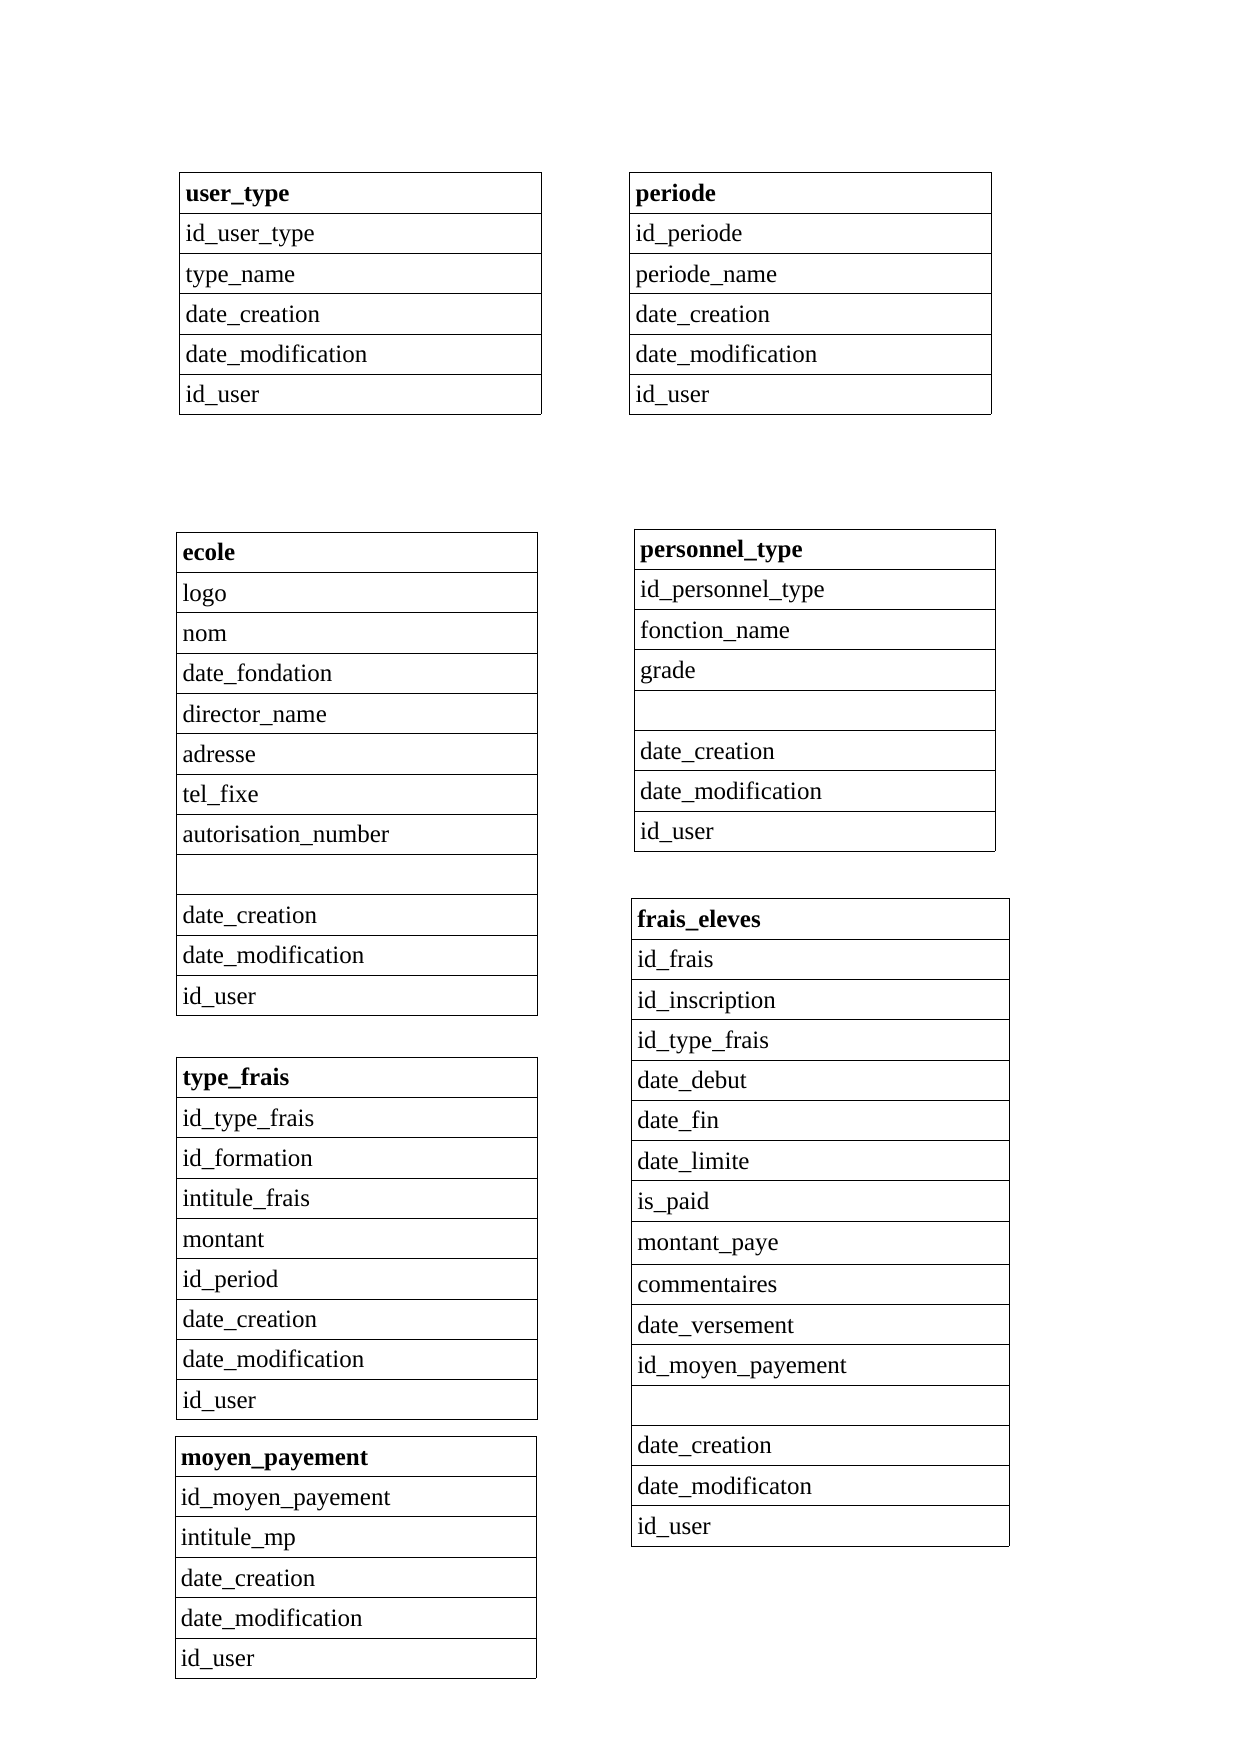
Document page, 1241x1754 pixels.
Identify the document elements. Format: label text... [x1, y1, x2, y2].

table_cell intitule_mp [176, 1517, 536, 1557]
table_cell tel_fixe [177, 775, 537, 814]
table_cell date_modification [180, 335, 541, 374]
table_cell is_paid [632, 1181, 1009, 1221]
table_cell commentaires [632, 1265, 1009, 1304]
table_cell id_user [177, 976, 537, 1015]
table_header ecole [177, 533, 537, 572]
table_cell date_modification [177, 936, 537, 975]
table_cell id_formation [177, 1138, 537, 1177]
table_cell type_name [180, 254, 541, 293]
table_header user_type [180, 173, 541, 212]
table_header periode [630, 173, 991, 212]
table_cell date_modification [630, 335, 991, 374]
table_cell date_fondation [177, 654, 537, 693]
table_cell id_user [180, 375, 541, 414]
table_cell intitule_frais [177, 1179, 537, 1218]
table_cell id_user [635, 812, 995, 851]
table_cell date_modificaton [632, 1466, 1009, 1505]
table_cell fonction_name [635, 610, 995, 649]
table_cell date_creation [177, 1300, 537, 1339]
table_cell id_user [630, 375, 991, 414]
table_cell date_creation [177, 895, 537, 935]
table_cell date_creation [632, 1426, 1009, 1465]
table_cell id_frais [632, 940, 1009, 979]
table_header frais_eleves [632, 899, 1009, 938]
table_cell [635, 691, 995, 730]
table_cell montant [177, 1219, 537, 1258]
table_cell date_modification [176, 1598, 536, 1637]
table_header type_frais [177, 1058, 537, 1097]
table_cell id_moyen_payement [176, 1477, 536, 1516]
table_cell date_creation [180, 294, 541, 333]
table_cell date_modification [177, 1340, 537, 1379]
table_cell id_personnel_type [635, 570, 995, 609]
table_cell date_limite [632, 1141, 1009, 1180]
table_cell autorisation_number [177, 815, 537, 854]
table_cell date_modification [635, 771, 995, 811]
table_cell date_versement [632, 1305, 1009, 1344]
table_cell id_type_frais [632, 1020, 1009, 1059]
table_cell id_moyen_payement [632, 1345, 1009, 1384]
table_cell date_creation [176, 1558, 536, 1597]
table_cell id_type_frais [177, 1098, 537, 1137]
table_cell logo [177, 573, 537, 612]
table_cell montant_paye [632, 1222, 1009, 1263]
table_cell id_user [177, 1380, 537, 1419]
table_cell adresse [177, 734, 537, 773]
table_cell date_fin [632, 1101, 1009, 1140]
table_cell periode_name [630, 254, 991, 293]
table_cell id_periode [630, 214, 991, 253]
table_cell date_creation [635, 731, 995, 770]
table_cell [632, 1386, 1009, 1425]
table_cell date_debut [632, 1061, 1009, 1100]
table_cell id_inscription [632, 980, 1009, 1019]
table_cell date_creation [630, 294, 991, 333]
table_cell id_period [177, 1259, 537, 1298]
table_header personnel_type [635, 530, 995, 569]
table_cell director_name [177, 694, 537, 733]
table_cell grade [635, 650, 995, 690]
table_cell nom [177, 613, 537, 652]
table_cell id_user [632, 1506, 1009, 1546]
table_cell [177, 855, 537, 894]
table_cell id_user [176, 1639, 536, 1678]
table_cell id_user_type [180, 214, 541, 253]
table_header moyen_payement [176, 1437, 536, 1476]
